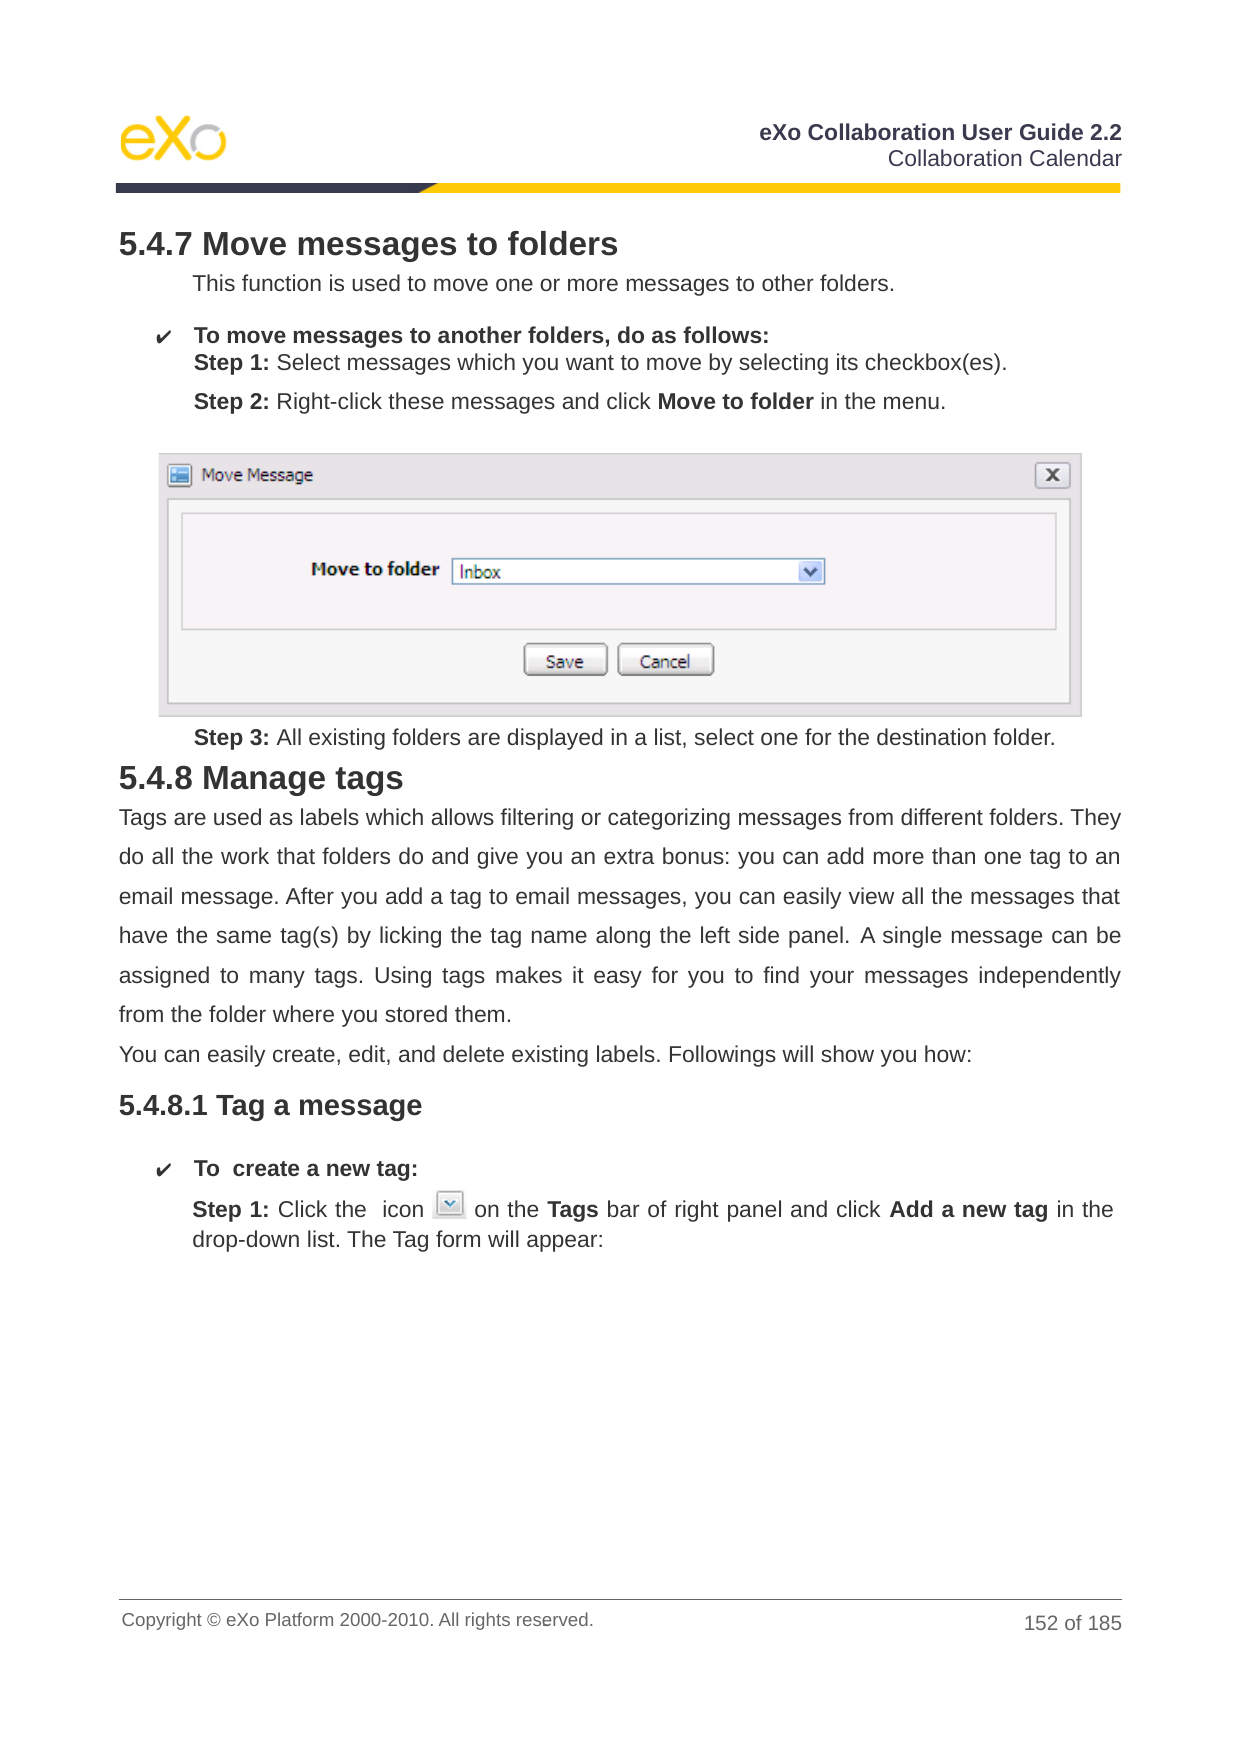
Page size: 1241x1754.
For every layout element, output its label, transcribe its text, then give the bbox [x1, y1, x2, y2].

picture [120, 115, 227, 161]
picture [432, 1188, 467, 1219]
list Step 3: All existing folders are displayed in a list, select one for the destination folder. [156, 721, 1122, 750]
text Tags are used as labels which allows filtering or categorizing messages from different folders. They do all the work that folders do and give you an extra bonus: you can add more than one tag to an email message. After you add a tag to email messages, you can easily view all the messages that have the same tag(s) by licking the tag name along the left side panel. A single message can be assigned to many tags. Using tags makes it easy for you to find your messages independently from the folder where you stored them. [118, 804, 1122, 1027]
list Step 2: Right-click these messages and click Move to folder in the menu. [156, 388, 1122, 414]
list Step 1: Select messages which you want to move by selecting its checkbox(es). [156, 348, 1122, 375]
picture [158, 453, 1082, 717]
text You can easily create, edit, and delete existing labels. Followings will show you how: [118, 1041, 1122, 1067]
subtitle Move messages to folders [118, 223, 1122, 262]
text Step 1: Click the iconon the Tags bar of right panel and click Add a new tag in the drop-down list. The Tag form will appear: [118, 1181, 1122, 1252]
text This function is used to move one or more messages to other folders. [118, 269, 1122, 296]
subtitle Manage tags [118, 758, 1122, 796]
list To create a new tag: [156, 1155, 1122, 1181]
list To move messages to another folders, do as follows: [156, 322, 1122, 348]
picture [115, 183, 1121, 193]
subtitle Tag a message [118, 1087, 1122, 1121]
